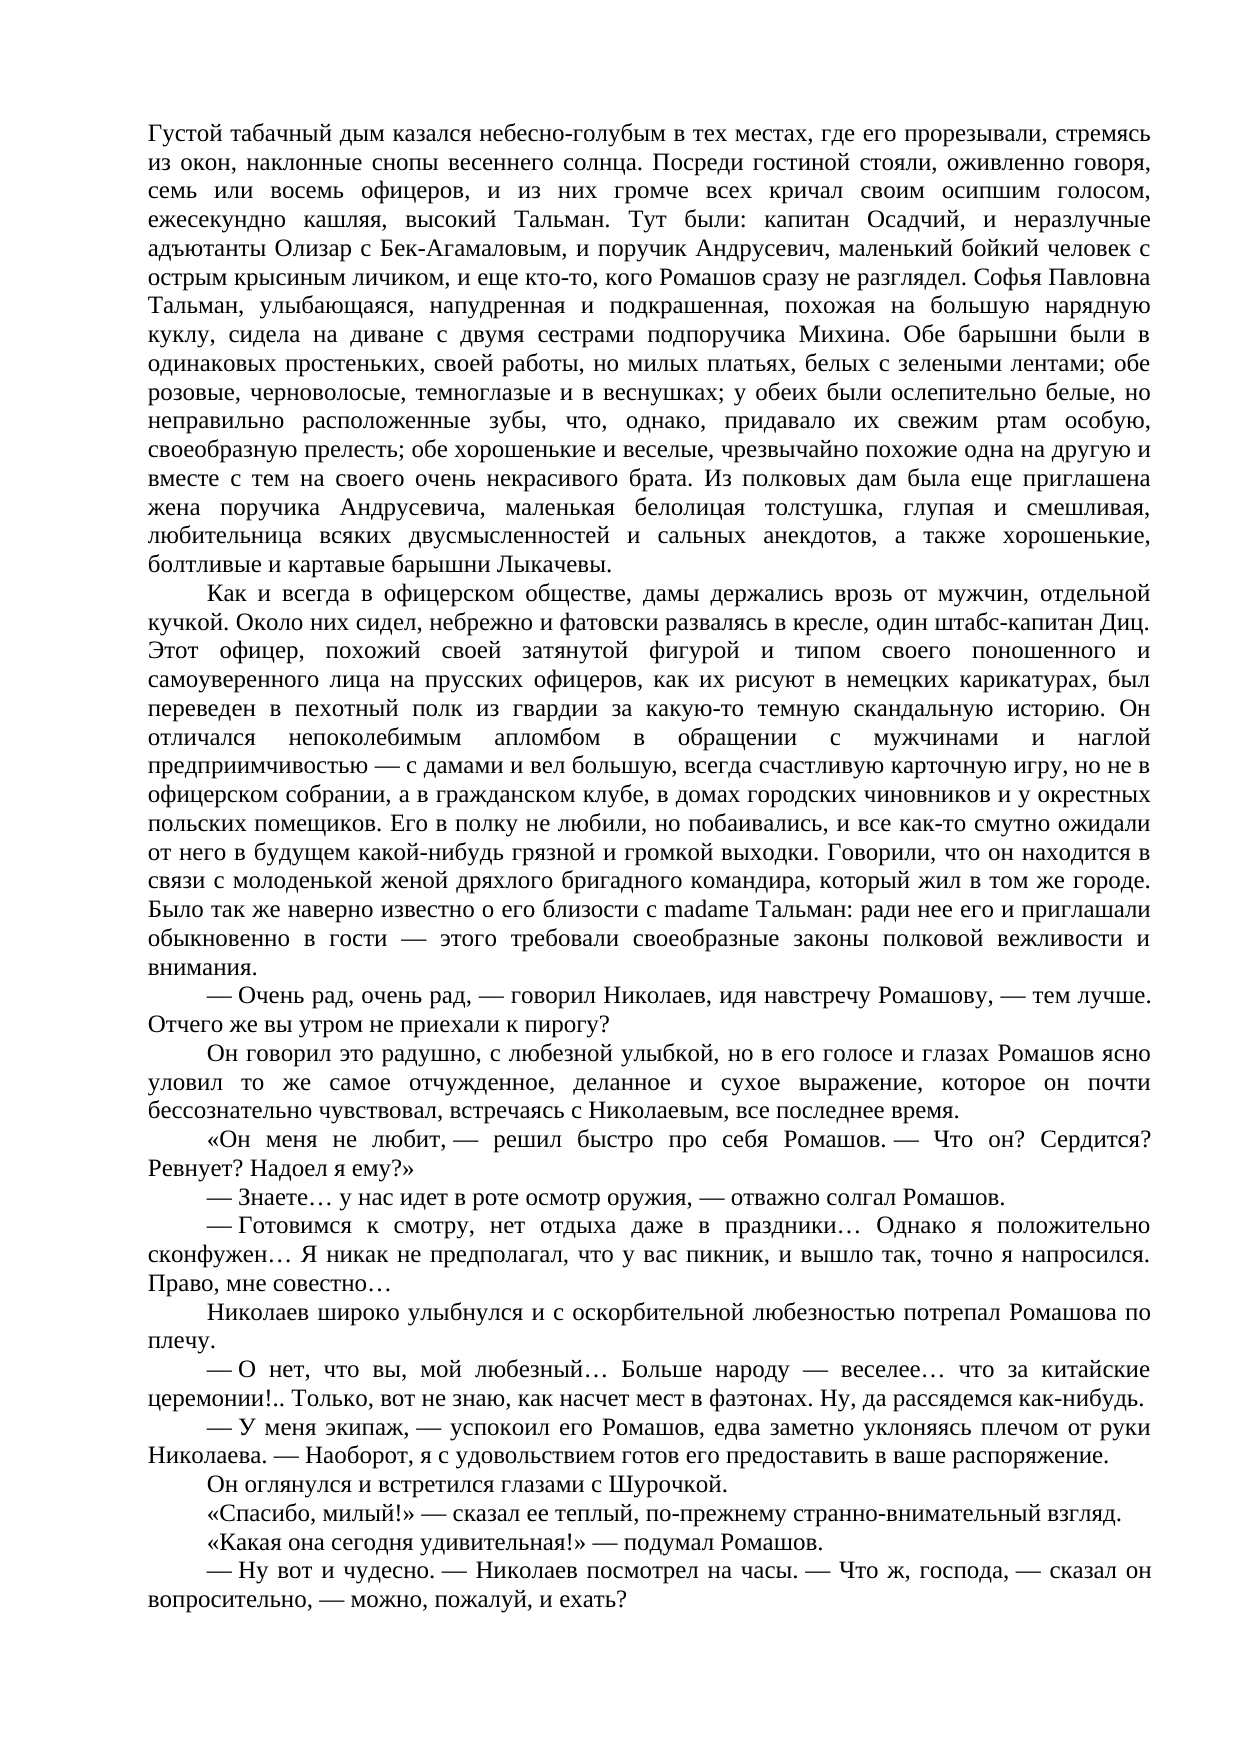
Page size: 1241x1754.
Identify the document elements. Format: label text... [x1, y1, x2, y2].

text — Знаете… у нас идет в роте осмотр оружия, — отважно солгал Ромашов. [148, 1182, 1152, 1211]
text Он говорил это радушно, с любезной улыбкой, но в его голосе и глазах Ромашов ясно уловил то же самое отчужденное, деланное и сухое выражение, которое он почти бессознательно чувствовал, встречаясь с Николаевым, все последнее время. [148, 1038, 1152, 1124]
text Густой табачный дым казался небесно-голубым в тех местах, где его прорезывали, стремясь из окон, наклонные снопы весеннего солнца. Посреди гостиной стояли, оживленно говоря, семь или восемь офицеров, и из них громче всех кричал своим осипшим голосом, ежесекундно кашляя, высокий Тальман. Тут были: капитан Осадчий, и неразлучные адъютанты Олизар с Бек-Агамаловым, и поручик Андрусевич, маленький бойкий человек с острым крысиным личиком, и еще кто-то, кого Ромашов сразу не разглядел. Софья Павловна Тальман, улыбающаяся, напудренная и подкрашенная, похожая на большую нарядную куклу, сидела на диване с двумя сестрами подпоручика Михина. Обе барышни были в одинаковых простеньких, своей работы, но милых платьях, белых с зелеными лентами; обе розовые, черноволосые, темноглазые и в веснушках; у обеих были ослепительно белые, но неправильно расположенные зубы, что, однако, придавало их свежим ртам особую, своеобразную прелесть; обе хорошенькие и веселые, чрезвычайно похожие одна на другую и вместе с тем на своего очень некрасивого брата. Из полковых дам была еще приглашена жена поручика Андрусевича, маленькая белолицая толстушка, глупая и смешливая, любительница всяких двусмысленностей и сальных анекдотов, а также хорошенькие, болтливые и картавые барышни Лыкачевы. [148, 118, 1152, 578]
text — Очень рад, очень рад, — говорил Николаев, идя навстречу Ромашову, — тем лучше. Отчего же вы утром не приехали к пирогу? [148, 981, 1152, 1038]
text «Он меня не любит, — решил быстро про себя Ромашов. — Что он? Сердится? Ревнует? Надоел я ему?» [148, 1124, 1152, 1182]
text Он оглянулся и встретился глазами с Шурочкой. [148, 1469, 1152, 1498]
text «Спасибо, милый!» — сказал ее теплый, по-прежнему странно-внимательный взгляд. [148, 1498, 1152, 1527]
text — У меня экипаж, — успокоил его Ромашов, едва заметно уклоняясь плечом от руки Николаева. — Наоборот, я с удовольствием готов его предоставить в ваше распоряжение. [148, 1412, 1152, 1469]
text — О нет, что вы, мой любезный… Больше народу — веселее… что за китайские церемонии!.. Только, вот не знаю, как насчет мест в фаэтонах. Ну, да рассядемся как-нибудь. [148, 1354, 1152, 1412]
text Как и всегда в офицерском обществе, дамы держались врозь от мужчин, отдельной кучкой. Около них сидел, небрежно и фатовски развалясь в кресле, один штабс-капитан Диц. Этот офицер, похожий своей затянутой фигурой и типом своего поношенного и самоуверенного лица на прусских офицеров, как их рисуют в немецких карикатурах, был переведен в пехотный полк из гвардии за какую-то темную скандальную историю. Он отличался непоколебимым апломбом в обращении с мужчинами и наглой предприимчивостью — с дамами и вел большую, всегда счастливую карточную игру, но не в офицерском собрании, а в гражданском клубе, в домах городских чиновников и у окрестных польских помещиков. Его в полку не любили, но побаивались, и все как-то смутно ожидали от него в будущем какой-нибудь грязной и громкой выходки. Говорили, что он находится в связи с молоденькой женой дряхлого бригадного командира, который жил в том же городе. Было так же наверно известно о его близости с madame Тальман: ради нее его и приглашали обыкновенно в гости — этого требовали своеобразные законы полковой вежливости и внимания. [148, 578, 1152, 981]
text — Ну вот и чудесно. — Николаев посмотрел на часы. — Что ж, господа, — сказал он вопросительно, — можно, пожалуй, и ехать? [148, 1556, 1152, 1613]
text Николаев широко улыбнулся и с оскорбительной любезностью потрепал Ромашова по плечу. [148, 1297, 1152, 1354]
text «Какая она сегодня удивительная!» — подумал Ромашов. [148, 1527, 1152, 1556]
text — Готовимся к смотру, нет отдыха даже в праздники… Однако я положительно сконфужен… Я никак не предполагал, что у вас пикник, и вышло так, точно я напросился. Право, мне совестно… [148, 1211, 1152, 1297]
